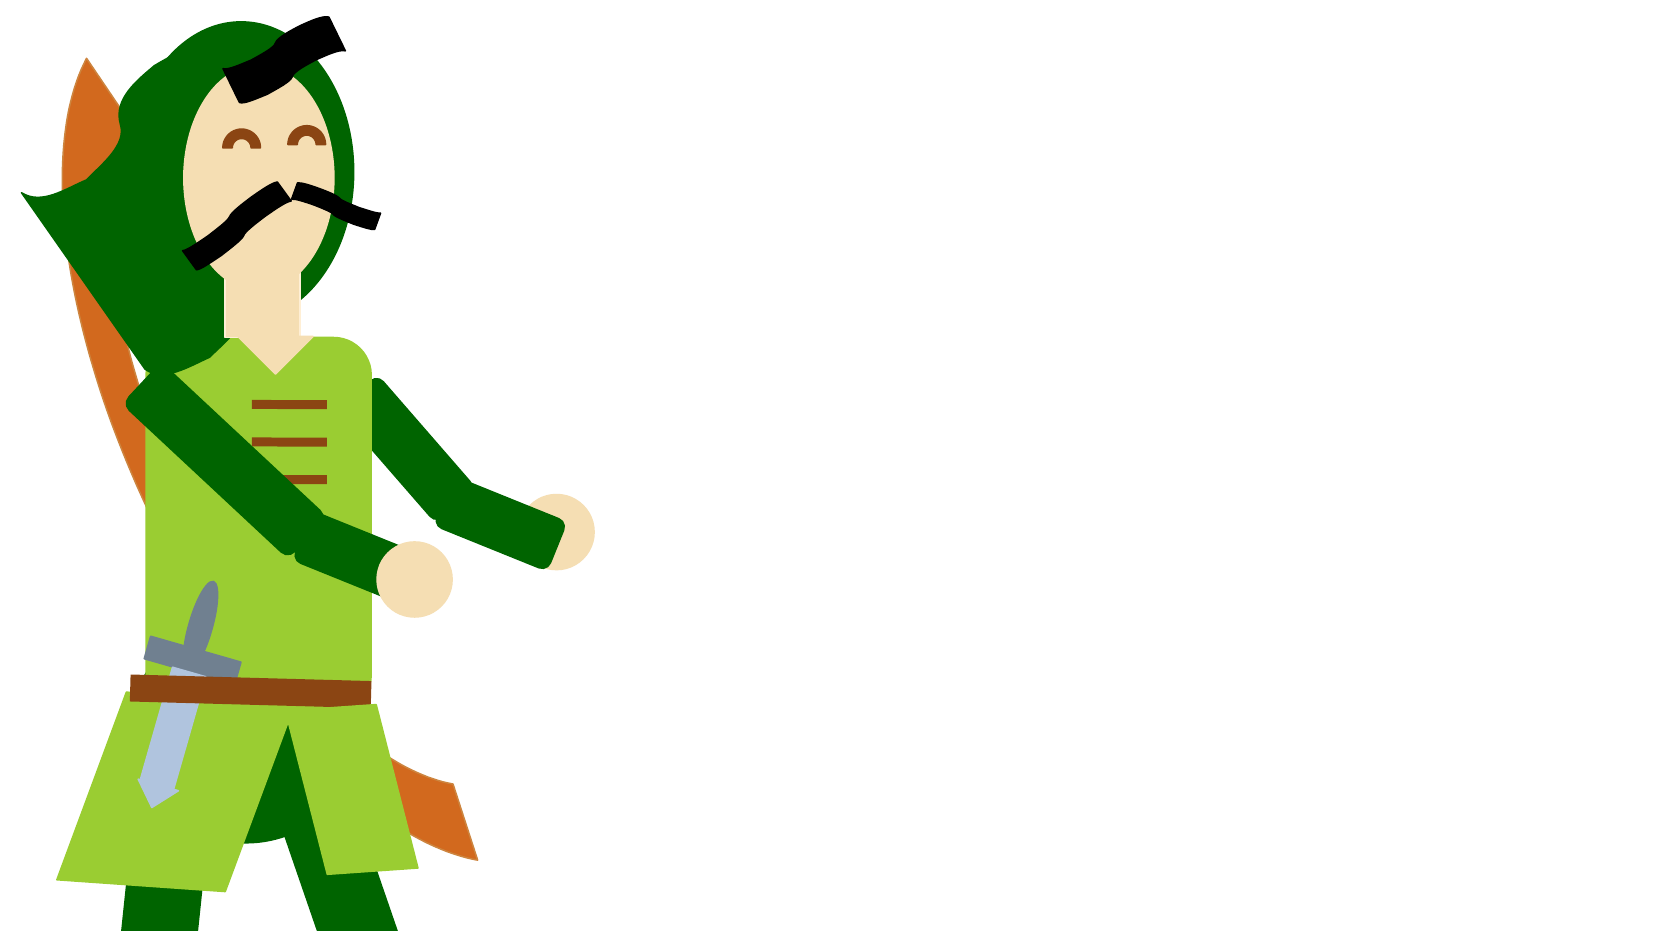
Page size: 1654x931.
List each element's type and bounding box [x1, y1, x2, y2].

text_box [56, 692, 478, 931]
text_box [21, 16, 595, 681]
